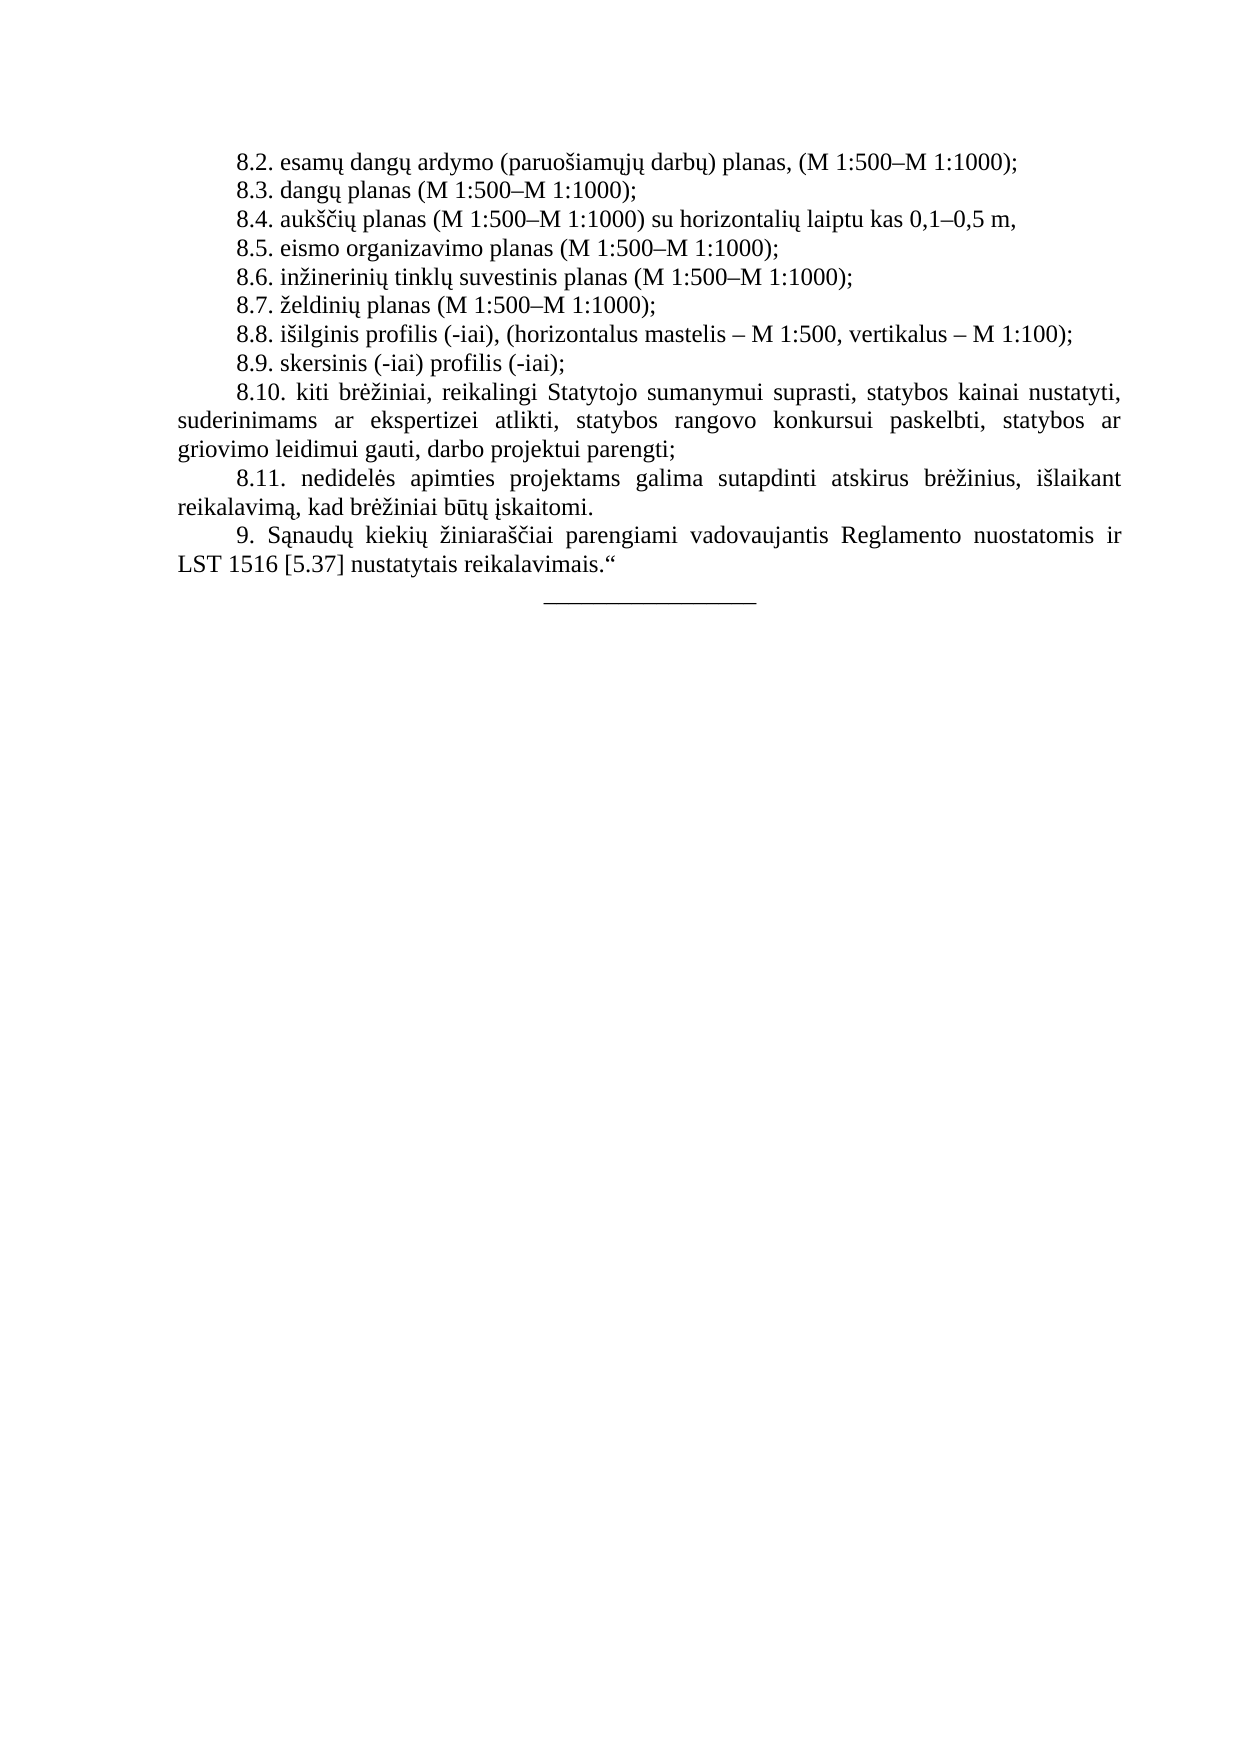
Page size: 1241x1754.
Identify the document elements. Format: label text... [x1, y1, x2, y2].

text 8.2. esamų dangų ardymo (paruošiamųjų darbų) planas, (M 1:500–M 1:1000); [177, 147, 1122, 176]
text 8.7. želdinių planas (M 1:500–M 1:1000); [177, 291, 1122, 319]
text 8.10. kiti brėžiniai, reikalingi Statytojo sumanymui suprasti, statybos kainai nustatyti, suderinimams ar ekspertizei atlikti, statybos rangovo konkursui paskelbti, statybos ar griovimo leidimui gauti, darbo projektui parengti; [177, 377, 1122, 463]
text 8.8. išilginis profilis (-iai), (horizontalus mastelis – M 1:500, vertikalus – M 1:100); [177, 319, 1122, 348]
text 8.11. nedidelės apimties projektams galima sutapdinti atskirus brėžinius, išlaikant reikalavimą, kad brėžiniai būtų įskaitomi. [177, 463, 1122, 521]
text _________________ [177, 578, 1122, 607]
text 9. Sąnaudų kiekių žiniaraščiai parengiami vadovaujantis Reglamento nuostatomis ir LST 1516 [5.37] nustatytais reikalavimais.“ [177, 521, 1122, 578]
text 8.4. aukščių planas (M 1:500–M 1:1000) su horizontalių laiptu kas 0,1–0,5 m, [177, 204, 1122, 233]
text 8.3. dangų planas (M 1:500–M 1:1000); [177, 176, 1122, 204]
text 8.9. skersinis (-iai) profilis (-iai); [177, 348, 1122, 377]
text 8.6. inžinerinių tinklų suvestinis planas (M 1:500–M 1:1000); [177, 262, 1122, 291]
text 8.5. eismo organizavimo planas (M 1:500–M 1:1000); [177, 233, 1122, 262]
